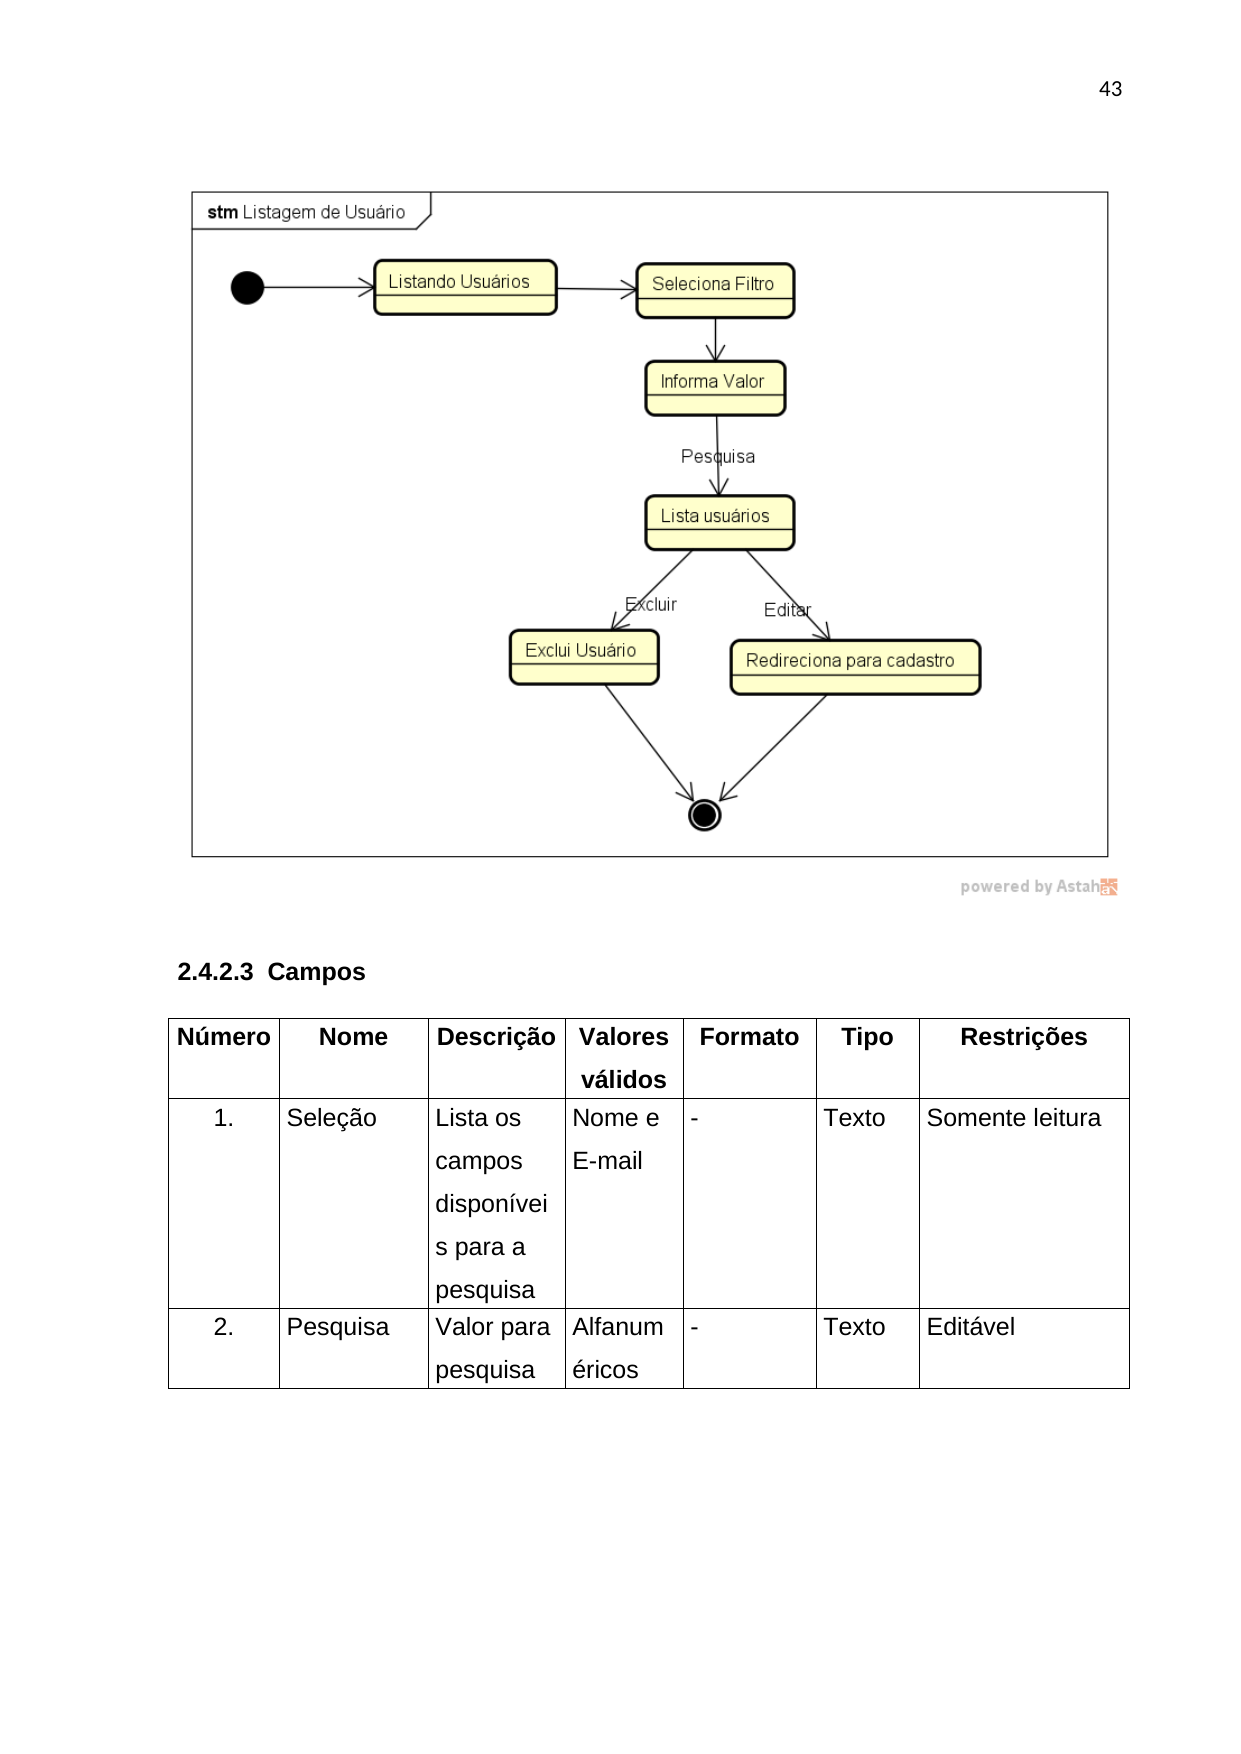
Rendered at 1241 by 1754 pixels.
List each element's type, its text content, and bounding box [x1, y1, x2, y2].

table_cell Texto [817, 1309, 919, 1388]
table_cell Nome e E-mail [566, 1099, 683, 1308]
table_cell Valor para pesquisa [429, 1309, 565, 1388]
table_header Valores válidos [566, 1019, 683, 1098]
table_cell Somente leitura [920, 1099, 1129, 1308]
table_header Descrição [429, 1019, 565, 1098]
table_cell Lista os campos disponíveis para a pesquisa [429, 1099, 565, 1308]
table_cell [169, 1099, 279, 1308]
table_header Número [169, 1019, 279, 1098]
table_header Tipo [817, 1019, 919, 1098]
table_header Formato [684, 1019, 816, 1098]
table_cell Seleção [280, 1099, 428, 1308]
picture [177, 177, 1123, 901]
subtitle Campos [177, 957, 1122, 986]
table_cell - [684, 1309, 816, 1388]
table_cell Texto [817, 1099, 919, 1308]
table_cell Alfanuméricos [566, 1309, 683, 1388]
table_cell Pesquisa [280, 1309, 428, 1388]
table_cell Editável [920, 1309, 1129, 1388]
table_header Restrições [920, 1019, 1129, 1098]
table_header Nome [280, 1019, 428, 1098]
table_cell [169, 1309, 279, 1388]
table_cell - [684, 1099, 816, 1308]
